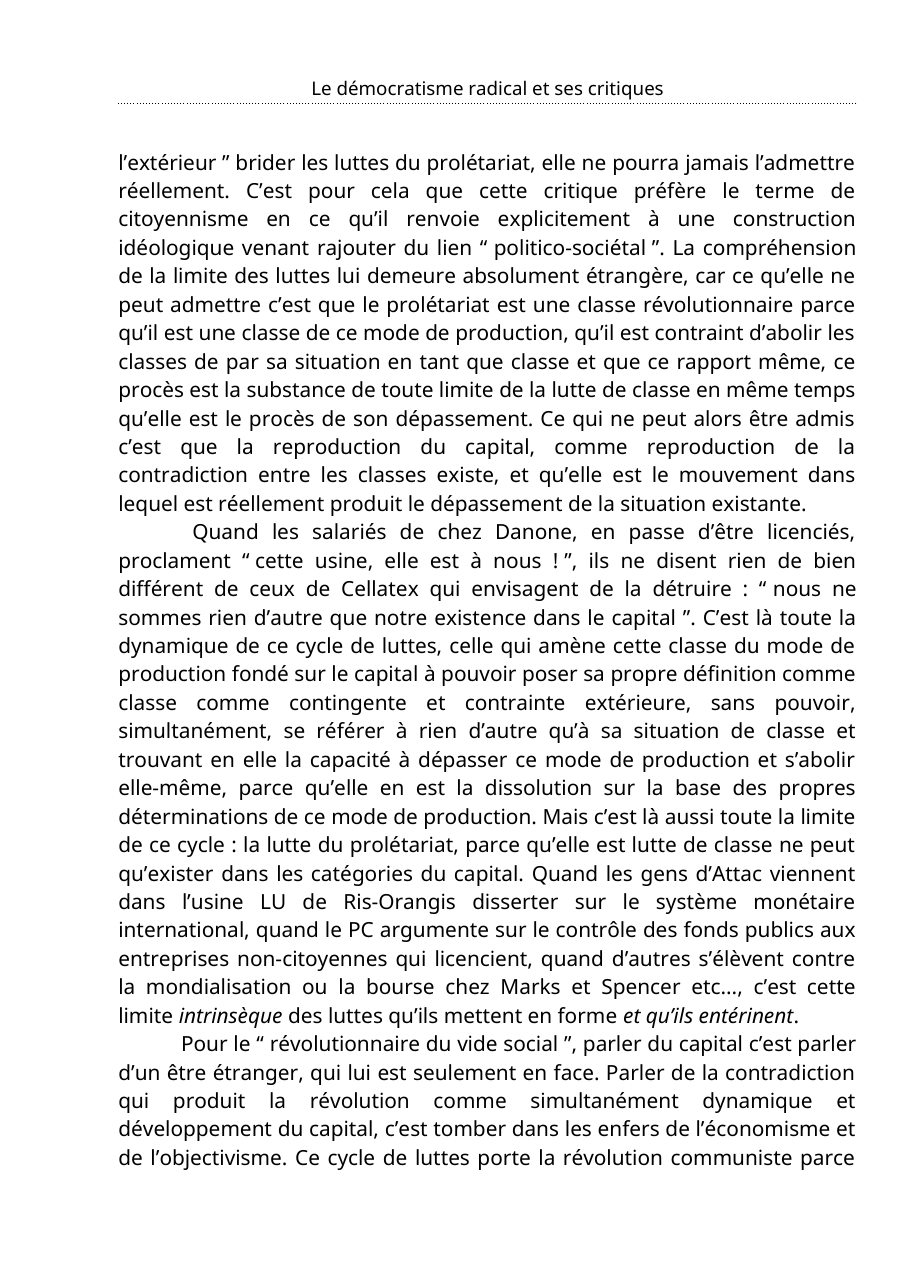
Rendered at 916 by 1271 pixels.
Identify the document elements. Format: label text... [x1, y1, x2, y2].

text Pour le “ révolutionnaire du vide social ”, parler du capital c’est parler d’un être étranger, qui lui est seulement en face. Parler de la contradiction qui produit la révolution comme simultanément dynamique et développement du capital, c’est tomber dans les enfers de l’économisme et de l’objectivisme. Ce cycle de luttes porte la révolution communiste parce [118, 1029, 856, 1171]
text l’extérieur ” brider les luttes du prolétariat, elle ne pourra jamais l’admettre réellement. C’est pour cela que cette critique préfère le terme de citoyennisme en ce qu’il renvoie explicitement à une construction idéologique venant rajouter du lien “ politico-sociétal ”. La compréhension de la limite des luttes lui demeure absolument étrangère, car ce qu’elle ne peut admettre c’est que le prolétariat est une classe révolutionnaire parce qu’il est une classe de ce mode de production, qu’il est contraint d’abolir les classes de par sa situation en tant que classe et que ce rapport même, ce procès est la substance de toute limite de la lutte de classe en même temps qu’elle est le procès de son dépassement. Ce qui ne peut alors être admis c’est que la reproduction du capital, comme reproduction de la contradiction entre les classes existe, et qu’elle est le mouvement dans lequel est réellement produit le dépassement de la situation existante. [118, 148, 856, 517]
text Quand les salariés de chez Danone, en passe d’être licenciés, proclament “ cette usine, elle est à nous ! ”, ils ne disent rien de bien différent de ceux de Cellatex qui envisagent de la détruire : “ nous ne sommes rien d’autre que notre existence dans le capital ”. C’est là toute la dynamique de ce cycle de luttes, celle qui amène cette classe du mode de production fondé sur le capital à pouvoir poser sa propre définition comme classe comme contingente et contrainte extérieure, sans pouvoir, simultanément, se référer à rien d’autre qu’à sa situation de classe et trouvant en elle la capacité à dépasser ce mode de production et s’abolir elle-même, parce qu’elle en est la dissolution sur la base des propres déterminations de ce mode de production. Mais c’est là aussi toute la limite de ce cycle : la lutte du prolétariat, parce qu’elle est lutte de classe ne peut qu’exister dans les catégories du capital. Quand les gens d’Attac viennent dans l’usine LU de Ris-Orangis disserter sur le système monétaire international, quand le PC argumente sur le contrôle des fonds publics aux entreprises non-citoyennes qui licencient, quand d’autres s’élèvent contre la mondialisation ou la bourse chez Marks et Spencer etc..., c’est cette limite intrinsèque des luttes qu’ils mettent en forme et qu’ils entérinent. [118, 517, 856, 1029]
